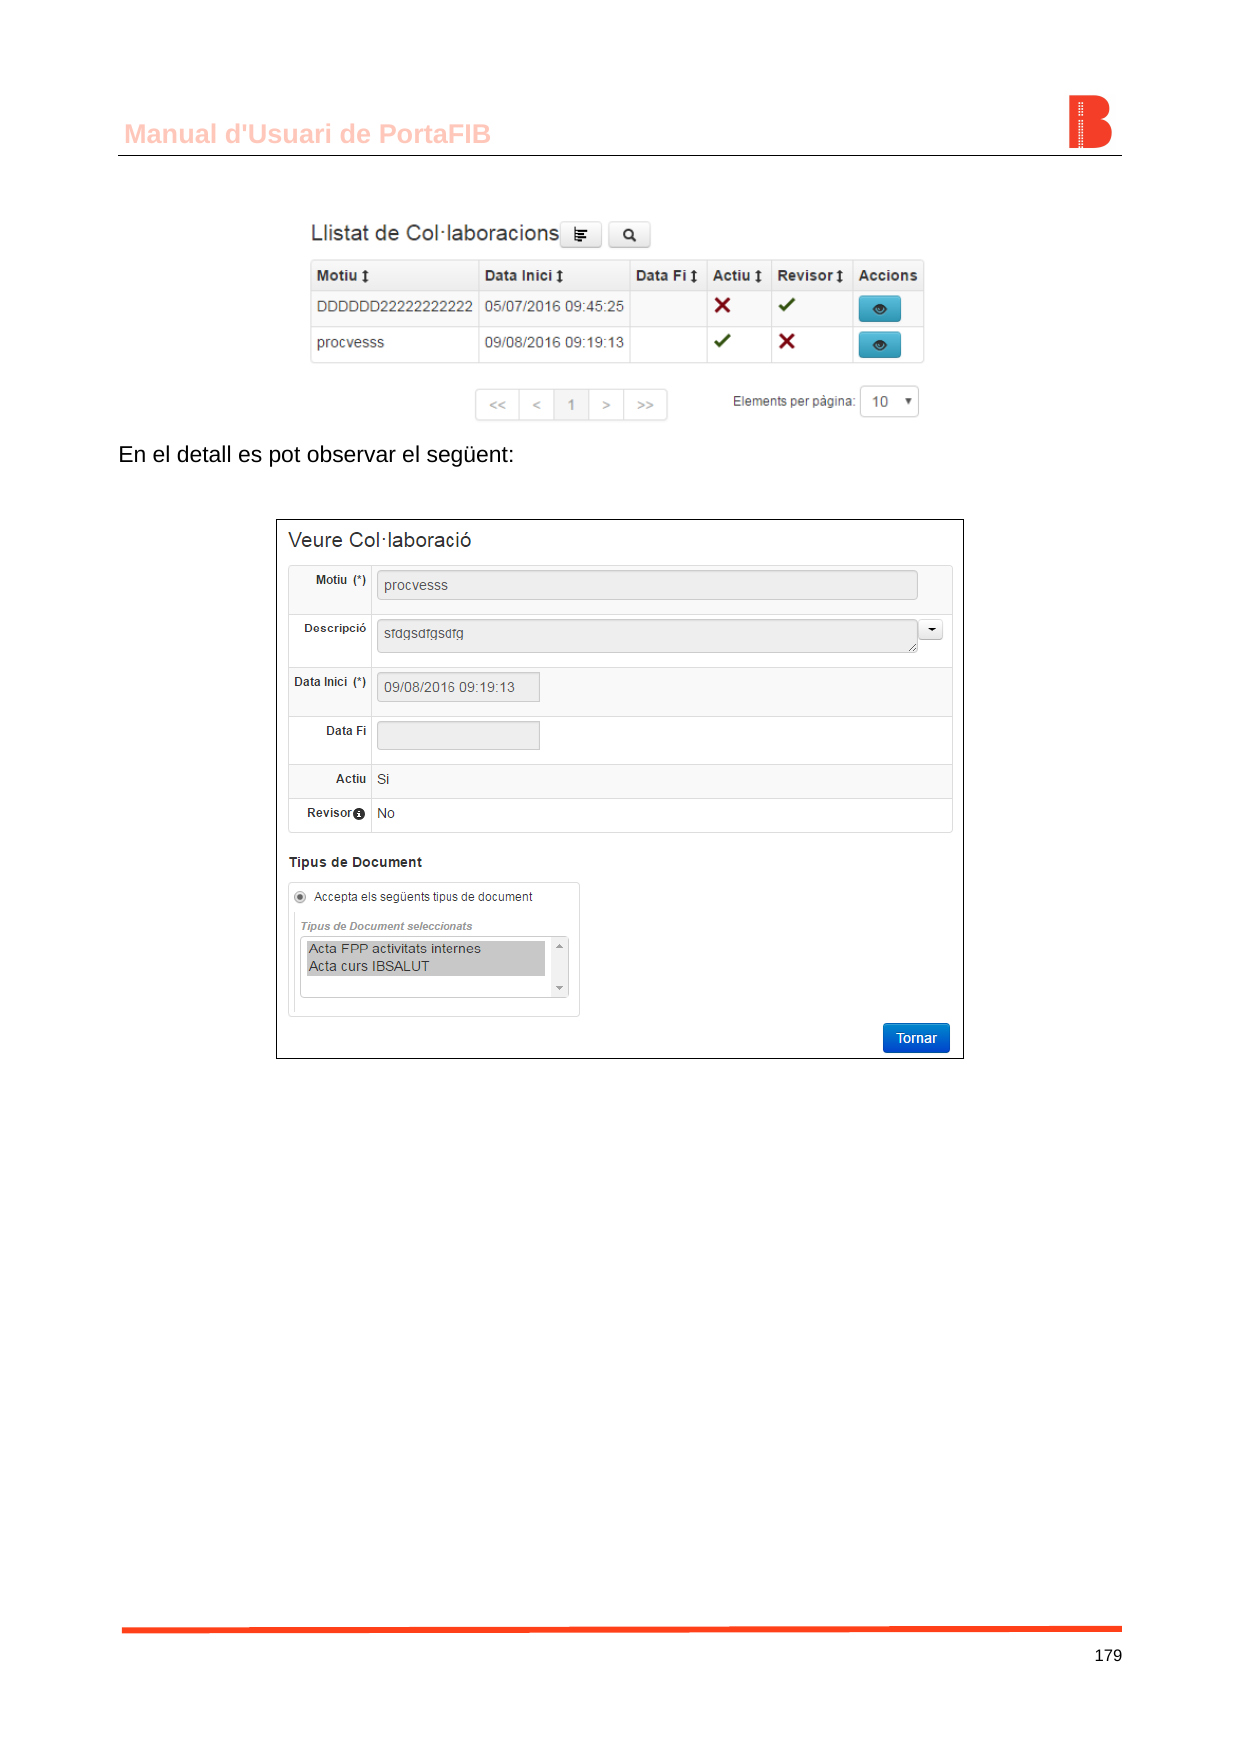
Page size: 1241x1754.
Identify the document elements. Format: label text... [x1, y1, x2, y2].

picture [279, 523, 961, 1056]
text En el detall es pot observar el següent: [118, 441, 1122, 468]
picture [303, 215, 937, 429]
picture [1063, 94, 1117, 150]
